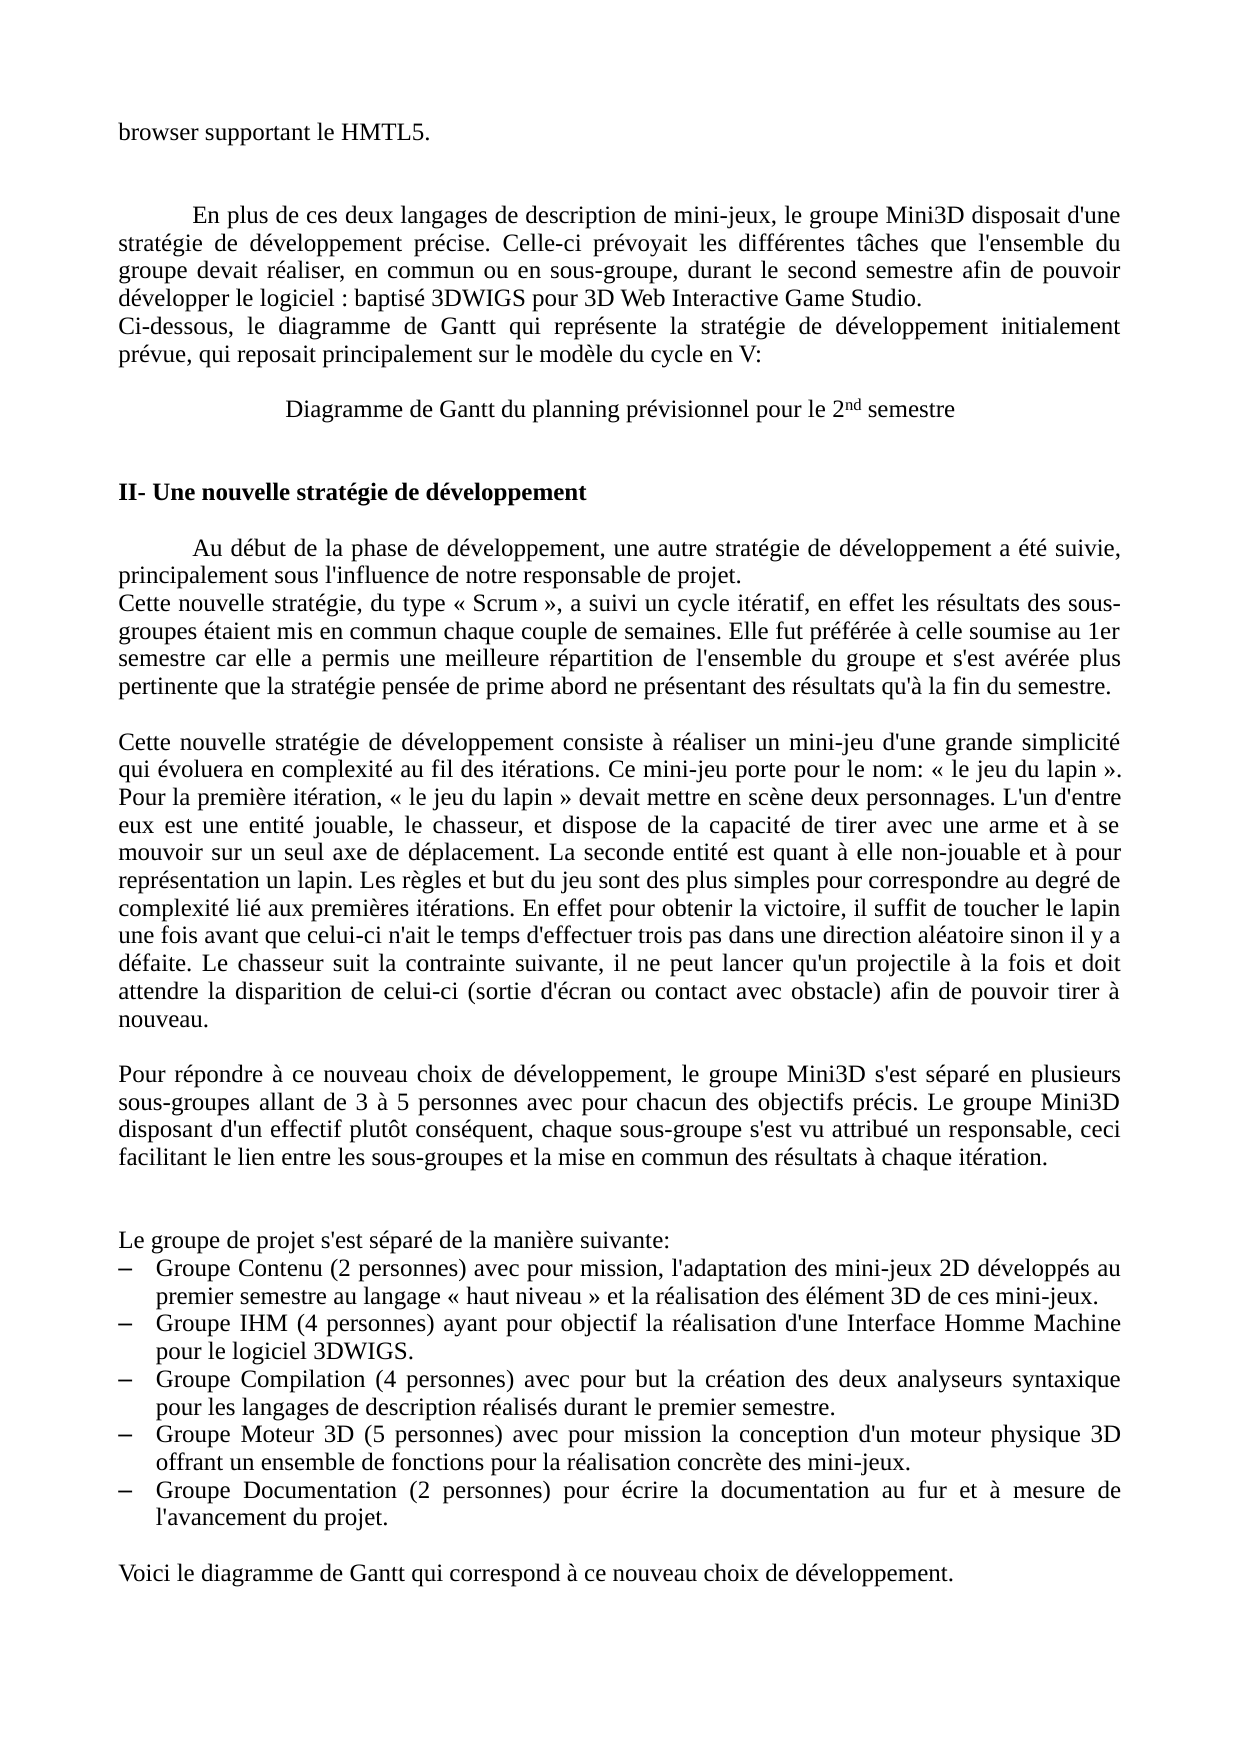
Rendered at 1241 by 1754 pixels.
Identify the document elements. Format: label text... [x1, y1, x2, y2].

text En plus de ces deux langages de description de mini-jeux, le groupe Mini3D disposait d'une stratégie de développement précise. Celle-ci prévoyait les différentes tâches que l'ensemble du groupe devait réaliser, en commun ou en sous-groupe, durant le second semestre afin de pouvoir développer le logiciel : baptisé 3DWIGS pour 3D Web Interactive Game Studio. [118, 201, 1122, 312]
text II- Une nouvelle stratégie de développement [118, 478, 1122, 506]
list Groupe Documentation (2 personnes) pour écrire la documentation au fur et à mesure de l'avancement du projet. [118, 1476, 1122, 1531]
text Ci-dessous, le diagramme de Gantt qui représente la stratégie de développement initialement prévue, qui reposait principalement sur le modèle du cycle en V: [118, 312, 1122, 367]
list Groupe Contenu (2 personnes) avec pour mission, l'adaptation des mini-jeux 2D développés au premier semestre au langage « haut niveau » et la réalisation des élément 3D de ces mini-jeux. [118, 1254, 1122, 1309]
text Voici le diagramme de Gantt qui correspond à ce nouveau choix de développement. [118, 1559, 1122, 1587]
text Cette nouvelle stratégie de développement consiste à réaliser un mini-jeu d'une grande simplicité qui évoluera en complexité au fil des itérations. Ce mini-jeu porte pour le nom: « le jeu du lapin ». Pour la première itération, « le jeu du lapin » devait mettre en scène deux personnages. L'un d'entre eux est une entité jouable, le chasseur, et dispose de la capacité de tirer avec une arme et à se mouvoir sur un seul axe de déplacement. La seconde entité est quant à elle non-jouable et à pour représentation un lapin. Les règles et but du jeu sont des plus simples pour correspondre au degré de complexité lié aux premières itérations. En effet pour obtenir la victoire, il suffit de toucher le lapin une fois avant que celui-ci n'ait le temps d'effectuer trois pas dans une direction aléatoire sinon il y a défaite. Le chasseur suit la contrainte suivante, il ne peut lancer qu'un projectile à la fois et doit attendre la disparition de celui-ci (sortie d'écran ou contact avec obstacle) afin de pouvoir tirer à nouveau. [118, 728, 1122, 1032]
list Groupe Moteur 3D (5 personnes) avec pour mission la conception d'un moteur physique 3D offrant un ensemble de fonctions pour la réalisation concrète des mini-jeux. [118, 1420, 1122, 1476]
text Au début de la phase de développement, une autre stratégie de développement a été suivie, principalement sous l'influence de notre responsable de projet. [118, 534, 1122, 589]
text Diagramme de Gantt du planning prévisionnel pour le 2nd semestre [118, 395, 1122, 423]
text Le groupe de projet s'est séparé de la manière suivante: [118, 1226, 1122, 1254]
list Groupe Compilation (4 personnes) avec pour but la création des deux analyseurs syntaxique pour les langages de description réalisés durant le premier semestre. [118, 1365, 1122, 1420]
text browser supportant le HMTL5. [118, 118, 1122, 146]
text Cette nouvelle stratégie, du type « Scrum », a suivi un cycle itératif, en effet les résultats des sous-groupes étaient mis en commun chaque couple de semaines. Elle fut préférée à celle soumise au 1er semestre car elle a permis une meilleure répartition de l'ensemble du groupe et s'est avérée plus pertinente que la stratégie pensée de prime abord ne présentant des résultats qu'à la fin du semestre. [118, 589, 1122, 700]
text Pour répondre à ce nouveau choix de développement, le groupe Mini3D s'est séparé en plusieurs sous-groupes allant de 3 à 5 personnes avec pour chacun des objectifs précis. Le groupe Mini3D disposant d'un effectif plutôt conséquent, chaque sous-groupe s'est vu attribué un responsable, ceci facilitant le lien entre les sous-groupes et la mise en commun des résultats à chaque itération. [118, 1060, 1122, 1171]
list Groupe IHM (4 personnes) ayant pour objectif la réalisation d'une Interface Homme Machine pour le logiciel 3DWIGS. [118, 1309, 1122, 1365]
